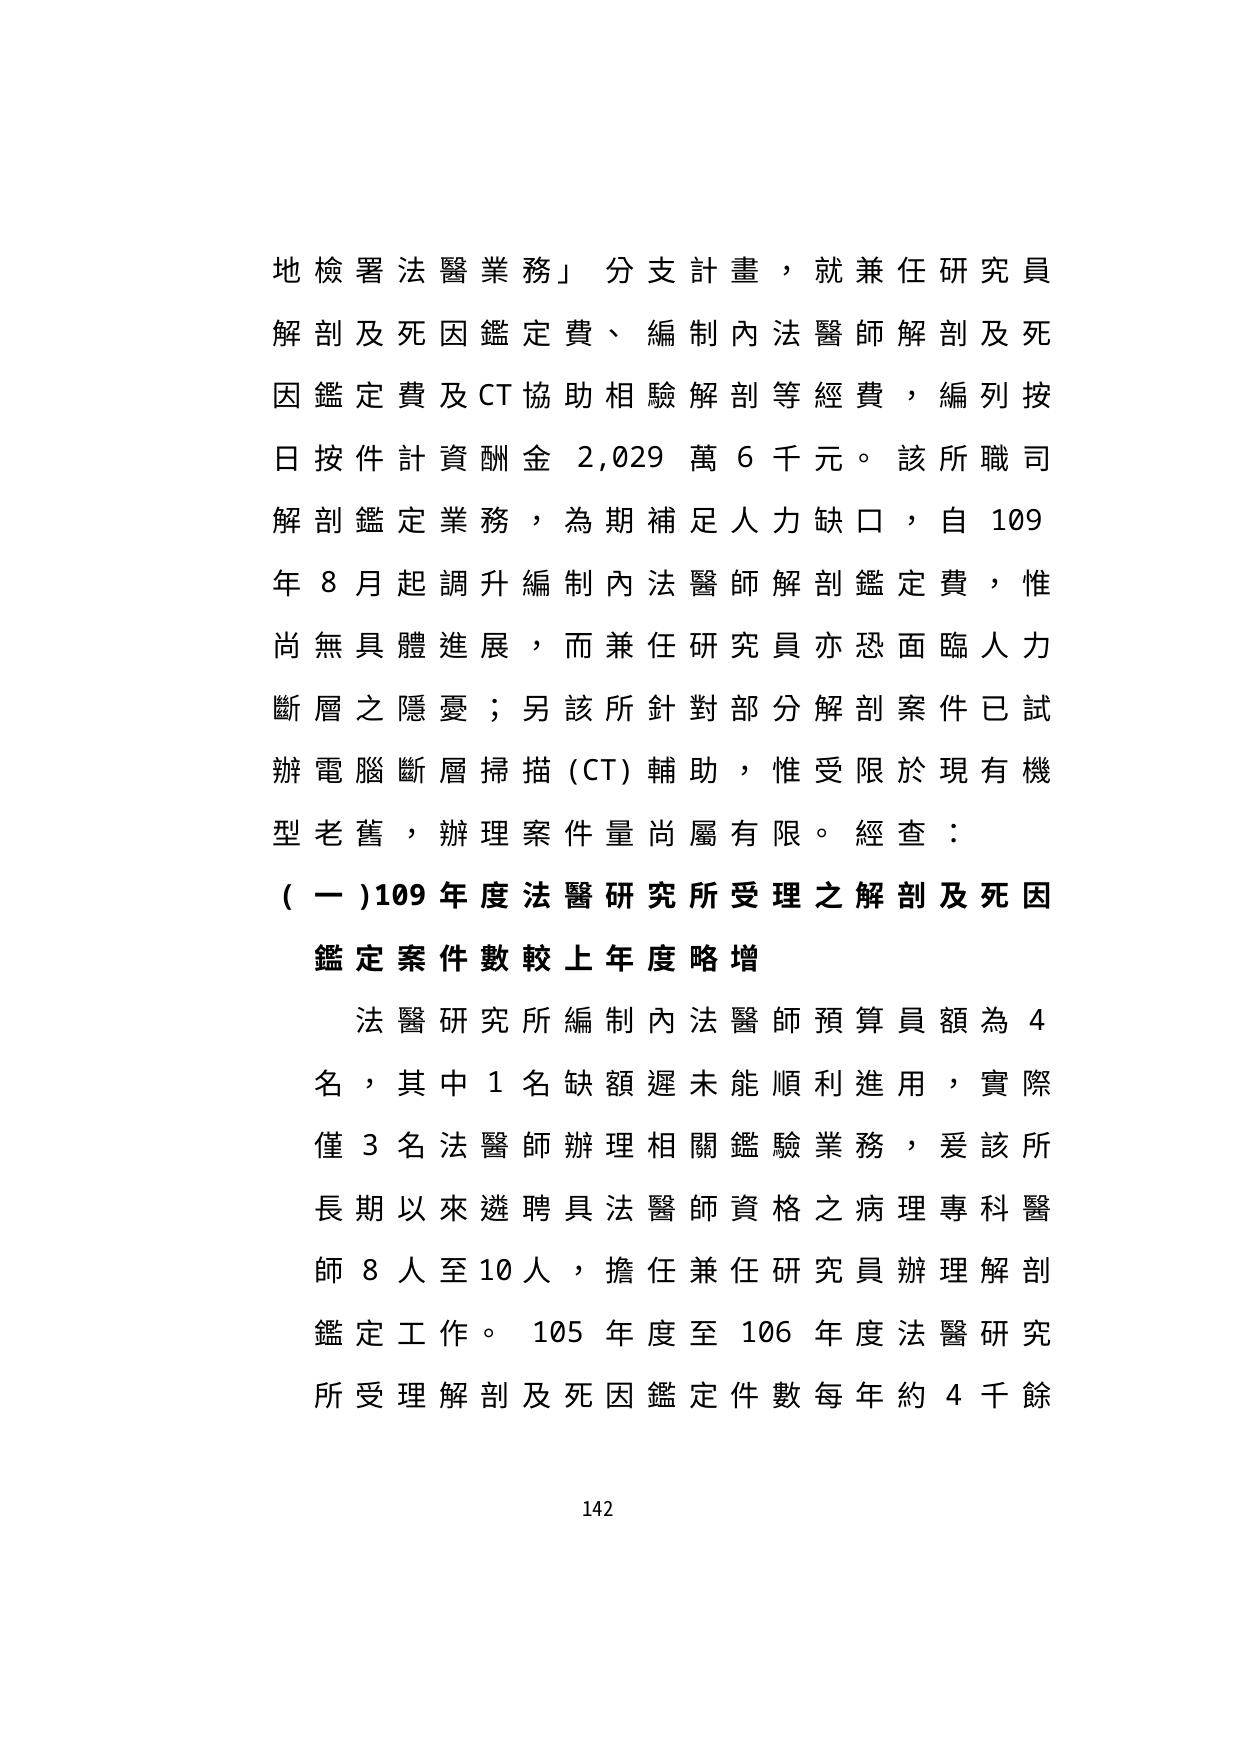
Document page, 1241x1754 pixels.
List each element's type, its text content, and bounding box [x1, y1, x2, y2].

text 法醫研究所編制內法醫師預算員額為4名，其中1名缺額遲未能順利進用，實際僅3名法醫師辦理相關鑑驗業務，爰該所長期以來遴聘具法醫師資格之病理專科醫師8人至10人，擔任兼任研究員辦理解剖鑑定工作。105年度至106年度法醫研究所受理解剖及死因鑑定件數每年約4千餘 [271, 977, 1058, 1415]
text (一)109年度法醫研究所受理之解剖及死因鑑定案件數較上年度略增 [242, 852, 1058, 977]
text 地檢署法醫業務」分支計畫，就兼任研究員解剖及死因鑑定費、編制內法醫師解剖及死因鑑定費及CT協助相驗解剖等經費，編列按日按件計資酬金2,029萬6千元。該所職司解剖鑑定業務，為期補足人力缺口，自109年8月起調升編制內法醫師解剖鑑定費，惟尚無具體進展，而兼任研究員亦恐面臨人力斷層之隱憂；另該所針對部分解剖案件已試辦電腦斷層掃描(CT)輔助，惟受限於現有機型老舊，辦理案件量尚屬有限。經查： [242, 227, 1058, 852]
